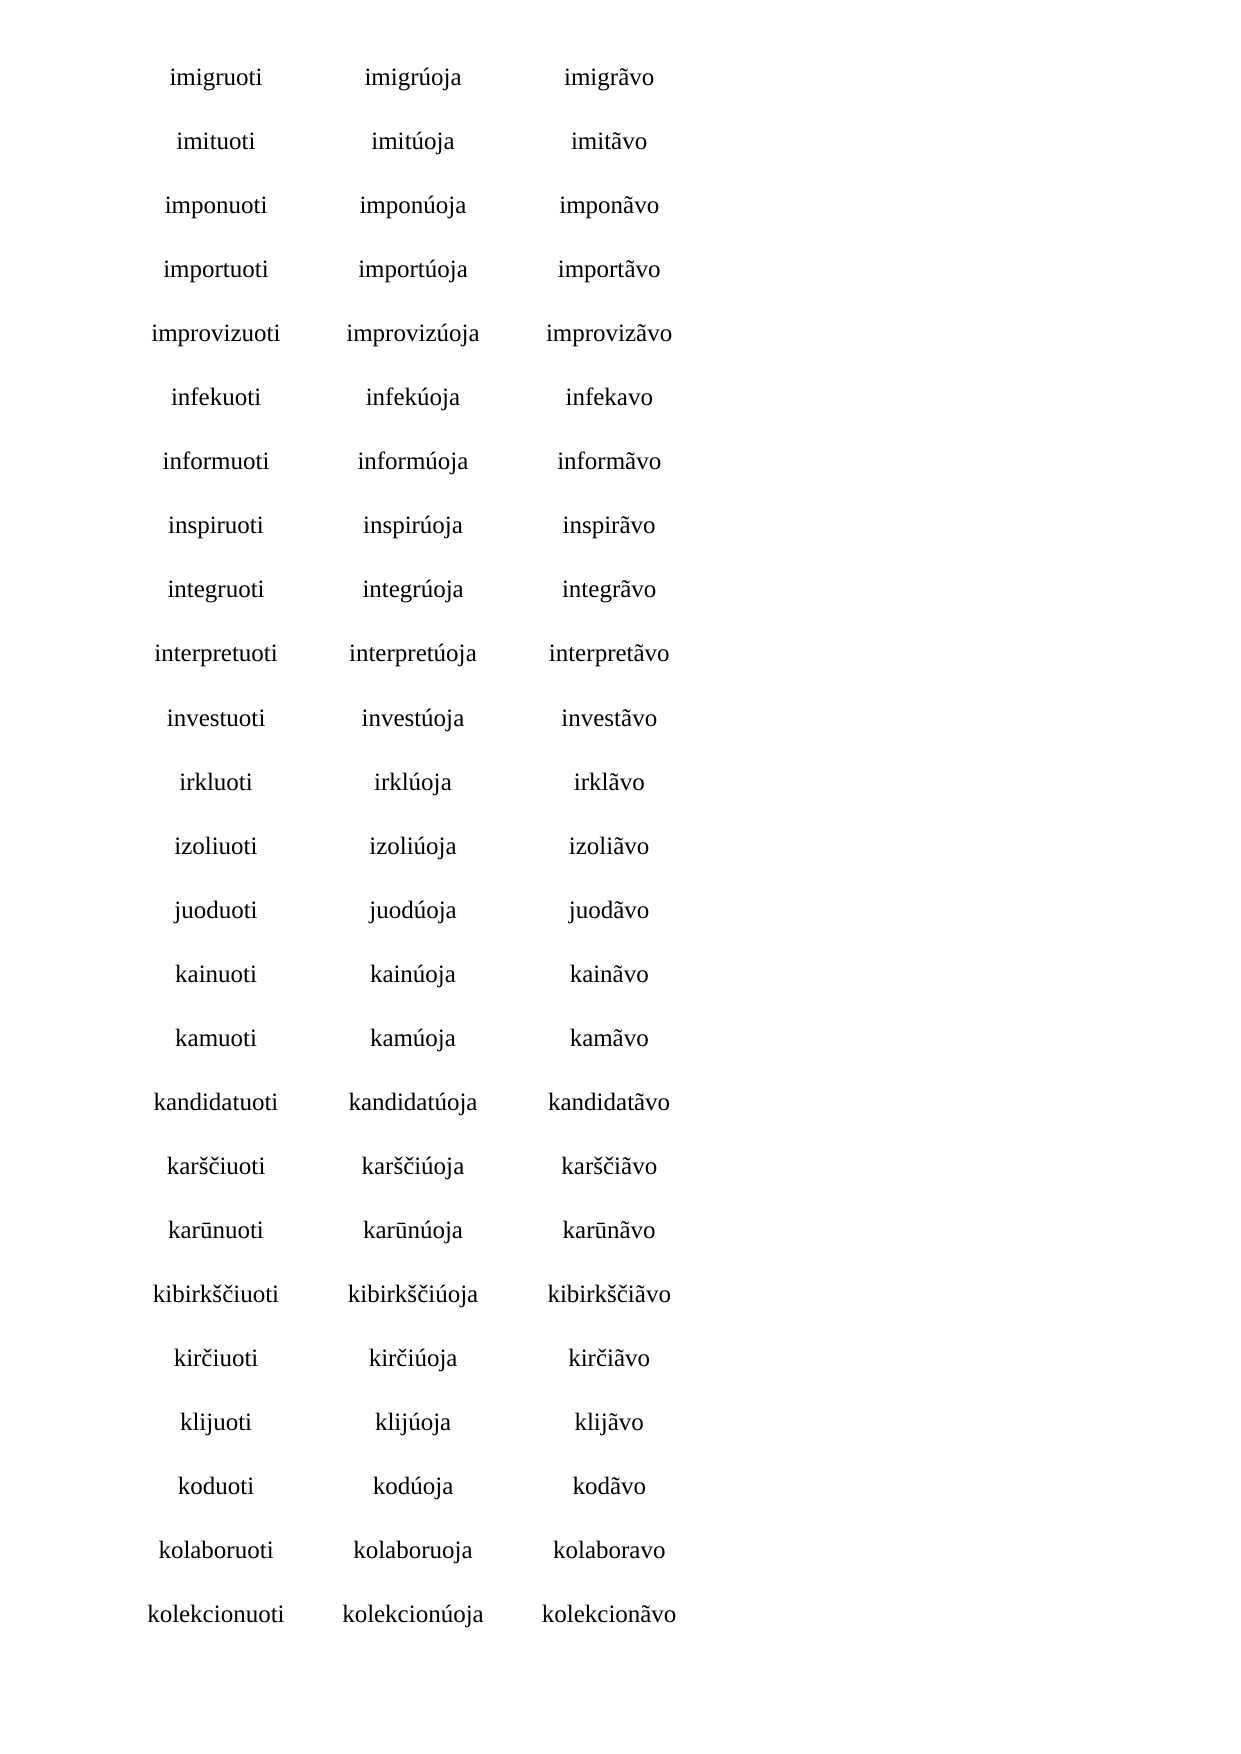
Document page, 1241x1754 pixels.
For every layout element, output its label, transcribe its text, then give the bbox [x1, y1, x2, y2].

table_cell [712, 1404, 1120, 1468]
table_cell [712, 123, 1120, 187]
table_cell [712, 828, 1120, 892]
table_cell kandidatãvo [512, 1084, 712, 1148]
table_cell importuoti [118, 251, 313, 315]
table_cell kamuoti [118, 1020, 313, 1084]
table_cell [712, 892, 1120, 956]
table_cell inspiruoti [118, 508, 313, 572]
table_cell imigrúoja [314, 59, 512, 123]
table_cell infekúoja [314, 379, 512, 443]
table_cell klijuoti [118, 1404, 313, 1468]
table_cell kamúoja [314, 1020, 512, 1084]
table_cell [712, 1212, 1120, 1276]
table_cell importúoja [314, 251, 512, 315]
table_cell improvizúoja [314, 315, 512, 379]
table_cell klijúoja [314, 1404, 512, 1468]
table_cell kodúoja [314, 1469, 512, 1532]
table_cell izoliúoja [314, 828, 512, 892]
table_cell izoliuoti [118, 828, 313, 892]
table_cell informúoja [314, 444, 512, 507]
table_cell juodãvo [512, 892, 712, 956]
table_cell imponúoja [314, 187, 512, 251]
table_cell kolaboravo [512, 1533, 712, 1597]
table_cell irklúoja [314, 764, 512, 828]
table_cell imponãvo [512, 187, 712, 251]
table_cell kolekcionãvo [512, 1597, 712, 1661]
table_cell investuoti [118, 700, 313, 764]
table_cell imituoti [118, 123, 313, 187]
table_cell koduoti [118, 1469, 313, 1532]
table_cell imitúoja [314, 123, 512, 187]
table_cell kibirkščiúoja [314, 1276, 512, 1340]
table_cell [712, 1276, 1120, 1340]
table_cell [712, 1084, 1120, 1148]
table_cell [712, 315, 1120, 379]
table_cell kirčiãvo [512, 1340, 712, 1404]
table_cell karūnúoja [314, 1212, 512, 1276]
table_cell interpretúoja [314, 636, 512, 700]
table_cell kolaboruoja [314, 1533, 512, 1597]
table_cell imponuoti [118, 187, 313, 251]
table_cell improvizuoti [118, 315, 313, 379]
table_cell izoliãvo [512, 828, 712, 892]
table_cell kainãvo [512, 956, 712, 1020]
table_cell interpretãvo [512, 636, 712, 700]
table_cell kamãvo [512, 1020, 712, 1084]
table_cell kibirkščiãvo [512, 1276, 712, 1340]
table_cell [712, 1340, 1120, 1404]
table_cell integrúoja [314, 572, 512, 636]
table_cell [712, 700, 1120, 764]
table_cell kibirkščiuoti [118, 1276, 313, 1340]
table_cell [712, 572, 1120, 636]
table_cell imigrãvo [512, 59, 712, 123]
table_cell karščiãvo [512, 1148, 712, 1212]
table_cell irklãvo [512, 764, 712, 828]
table_cell inspirãvo [512, 508, 712, 572]
table_cell [712, 1020, 1120, 1084]
table_cell [712, 1469, 1120, 1532]
table_cell [712, 1533, 1120, 1597]
table_cell kolaboruoti [118, 1533, 313, 1597]
table_cell investúoja [314, 700, 512, 764]
table_cell kolekcionuoti [118, 1597, 313, 1661]
table_cell [712, 508, 1120, 572]
table_cell [712, 444, 1120, 507]
table_cell kirčiuoti [118, 1340, 313, 1404]
table_cell [712, 764, 1120, 828]
table_cell integrãvo [512, 572, 712, 636]
table_cell [712, 187, 1120, 251]
table_cell [712, 1597, 1120, 1661]
table_cell interpretuoti [118, 636, 313, 700]
table_cell kainúoja [314, 956, 512, 1020]
table_cell infekavo [512, 379, 712, 443]
table_cell imigruoti [118, 59, 313, 123]
table_cell karūnãvo [512, 1212, 712, 1276]
table_cell juoduoti [118, 892, 313, 956]
table_cell juodúoja [314, 892, 512, 956]
table_cell kolekcionúoja [314, 1597, 512, 1661]
table_cell [712, 379, 1120, 443]
table_cell infekuoti [118, 379, 313, 443]
table_cell kodãvo [512, 1469, 712, 1532]
table_cell [712, 59, 1120, 123]
table_cell [712, 1148, 1120, 1212]
table_cell karščiuoti [118, 1148, 313, 1212]
table_cell integruoti [118, 572, 313, 636]
table_cell investãvo [512, 700, 712, 764]
table_cell kainuoti [118, 956, 313, 1020]
table_cell karščiúoja [314, 1148, 512, 1212]
table_cell kirčiúoja [314, 1340, 512, 1404]
table_cell karūnuoti [118, 1212, 313, 1276]
table_cell inspirúoja [314, 508, 512, 572]
table_cell kandidatúoja [314, 1084, 512, 1148]
table_cell kandidatuoti [118, 1084, 313, 1148]
table_cell irkluoti [118, 764, 313, 828]
table_cell [712, 251, 1120, 315]
table_cell importãvo [512, 251, 712, 315]
table_cell imitãvo [512, 123, 712, 187]
table_cell [712, 956, 1120, 1020]
table_cell improvizãvo [512, 315, 712, 379]
table_cell informuoti [118, 444, 313, 507]
table_cell klijãvo [512, 1404, 712, 1468]
table_cell [712, 636, 1120, 700]
table_cell informãvo [512, 444, 712, 507]
